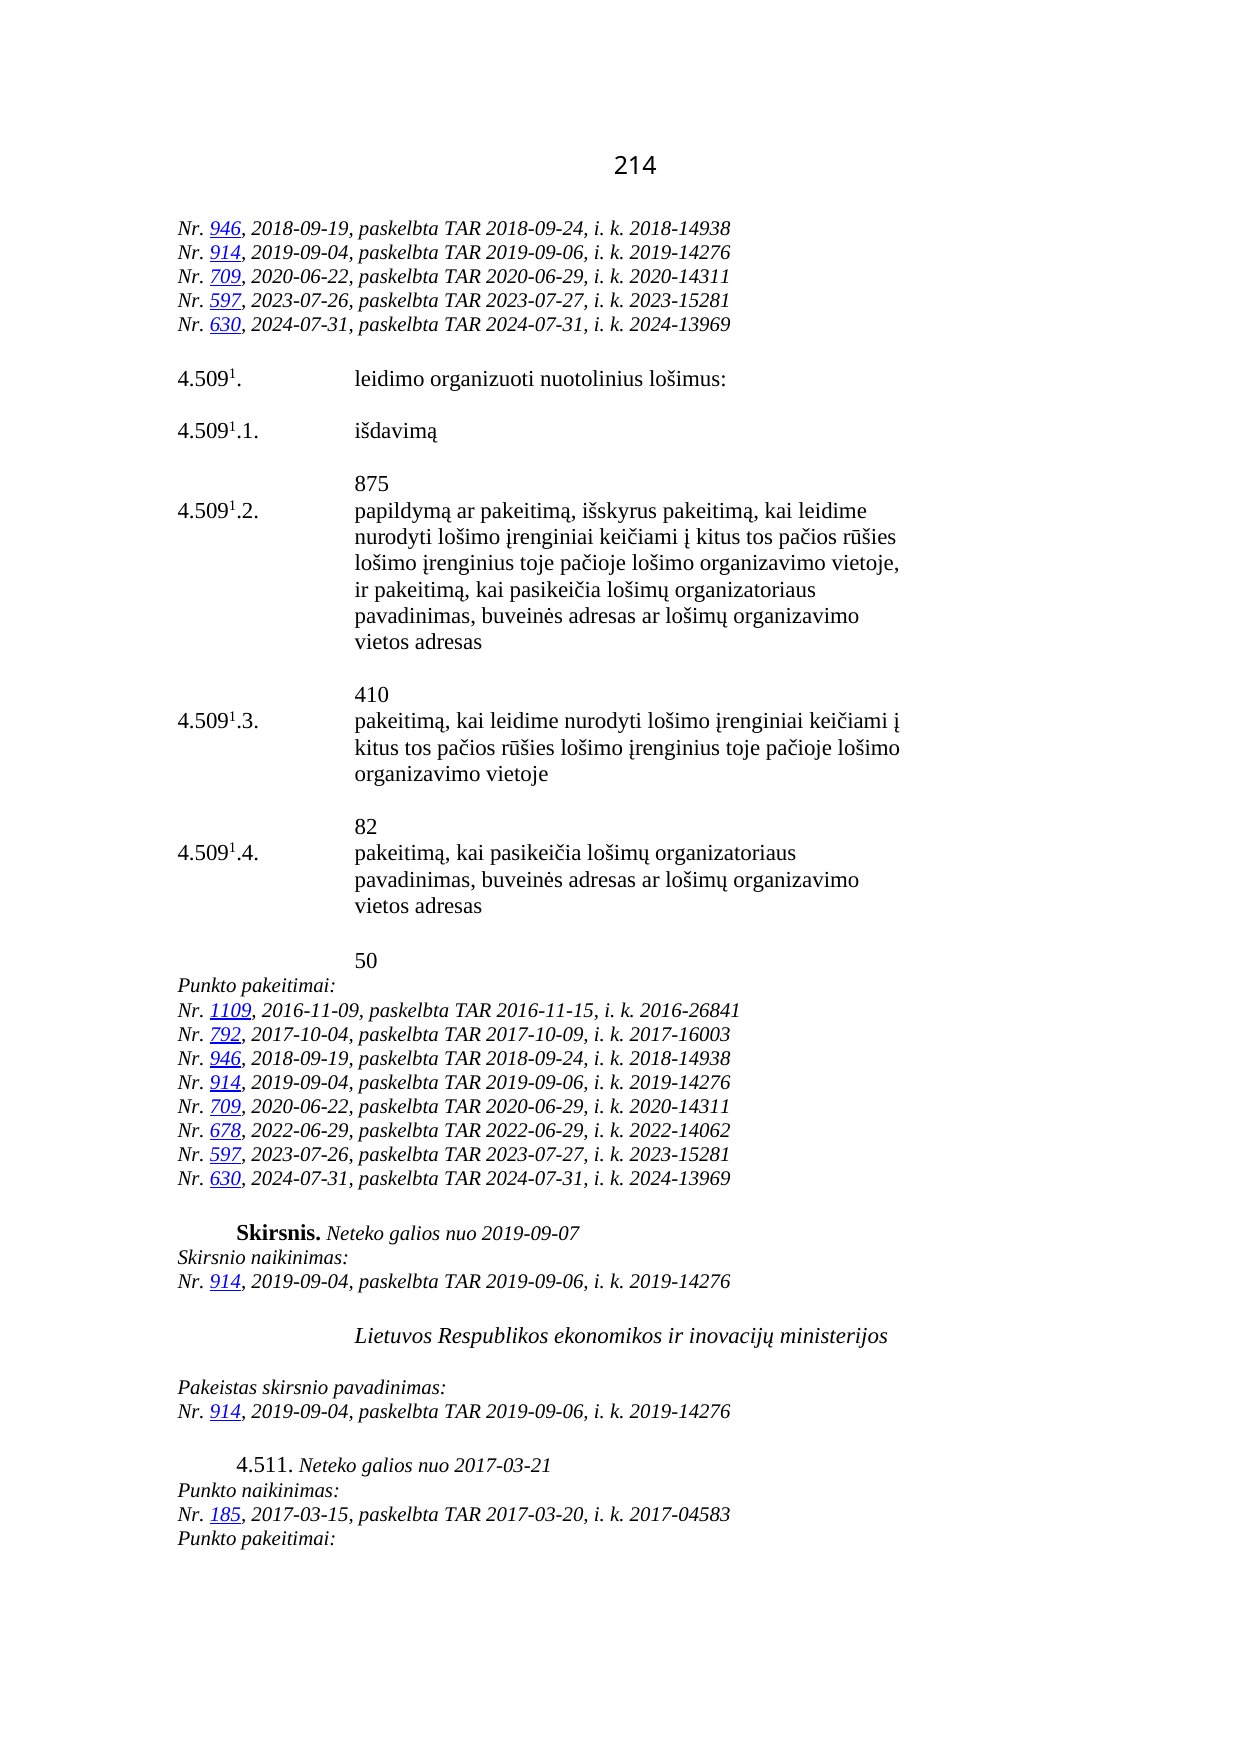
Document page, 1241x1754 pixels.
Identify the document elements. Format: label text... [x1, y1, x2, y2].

text Nr. 678, 2022-06-29, paskelbta TAR 2022-06-29, i. k. 2022-14062 [177, 1118, 1092, 1142]
text 4.5091.2. papildymą ar pakeitimą, išskyrus pakeitimą, kai leidime nurodyti lošimo įrenginiai keičiami į kitus tos pačios rūšies lošimo įrenginius toje pačioje lošimo organizavimo vietoje, ir pakeitimą, kai pasikeičia lošimų organizatoriaus pavadinimas, buveinės adresas ar lošimų organizavimo vietos adresas 410 [177, 497, 915, 707]
text Nr. 630, 2024-07-31, paskelbta TAR 2024-07-31, i. k. 2024-13969 [177, 312, 1092, 336]
text Skirsnio naikinimas: [177, 1245, 1092, 1269]
text 4.511. Neteko galios nuo 2017-03-21 [177, 1452, 1092, 1478]
text 4.5091.1. išdavimą 875 [177, 418, 915, 497]
text Nr. 597, 2023-07-26, paskelbta TAR 2023-07-27, i. k. 2023-15281 [177, 1142, 1092, 1166]
text Nr. 630, 2024-07-31, paskelbta TAR 2024-07-31, i. k. 2024-13969 [177, 1166, 1092, 1190]
text Nr. 914, 2019-09-04, paskelbta TAR 2019-09-06, i. k. 2019-14276 [177, 1399, 1092, 1423]
text 4.5091. leidimo organizuoti nuotolinius lošimus: [177, 365, 915, 418]
text Punkto pakeitimai: [177, 1526, 1092, 1550]
text 4.5091.4. pakeitimą, kai pasikeičia lošimų organizatoriaus pavadinimas, buveinės adresas ar lošimų organizavimo vietos adresas 50 [177, 839, 915, 973]
text Nr. 946, 2018-09-19, paskelbta TAR 2018-09-24, i. k. 2018-14938 [177, 216, 1092, 240]
text Nr. 914, 2019-09-04, paskelbta TAR 2019-09-06, i. k. 2019-14276 [177, 1269, 1092, 1293]
text Nr. 597, 2023-07-26, paskelbta TAR 2023-07-27, i. k. 2023-15281 [177, 288, 1092, 312]
text Nr. 709, 2020-06-22, paskelbta TAR 2020-06-29, i. k. 2020-14311 [177, 1094, 1092, 1118]
text Nr. 914, 2019-09-04, paskelbta TAR 2019-09-06, i. k. 2019-14276 [177, 240, 1092, 264]
text Nr. 185, 2017-03-15, paskelbta TAR 2017-03-20, i. k. 2017-04583 [177, 1502, 1092, 1526]
text Nr. 914, 2019-09-04, paskelbta TAR 2019-09-06, i. k. 2019-14276 [177, 1070, 1092, 1094]
text Nr. 1109, 2016-11-09, paskelbta TAR 2016-11-15, i. k. 2016-26841 [177, 997, 1092, 1022]
text Punkto naikinimas: [177, 1478, 1092, 1502]
text Punkto pakeitimai: [177, 973, 1092, 997]
text Skirsnis. Neteko galios nuo 2019-09-07 [177, 1219, 1092, 1245]
text Nr. 946, 2018-09-19, paskelbta TAR 2018-09-24, i. k. 2018-14938 [177, 1046, 1092, 1070]
text 4.5091.3. pakeitimą, kai leidime nurodyti lošimo įrenginiai keičiami į kitus tos pačios rūšies lošimo įrenginius toje pačioje lošimo organizavimo vietoje 82 [177, 707, 915, 839]
text Pakeistas skirsnio pavadinimas: [177, 1375, 1092, 1399]
text Nr. 792, 2017-10-04, paskelbta TAR 2017-10-09, i. k. 2017-16003 [177, 1022, 1092, 1046]
text Lietuvos Respublikos ekonomikos ir inovacijų ministerijos [354, 1322, 945, 1375]
text Nr. 709, 2020-06-22, paskelbta TAR 2020-06-29, i. k. 2020-14311 [177, 264, 1092, 288]
